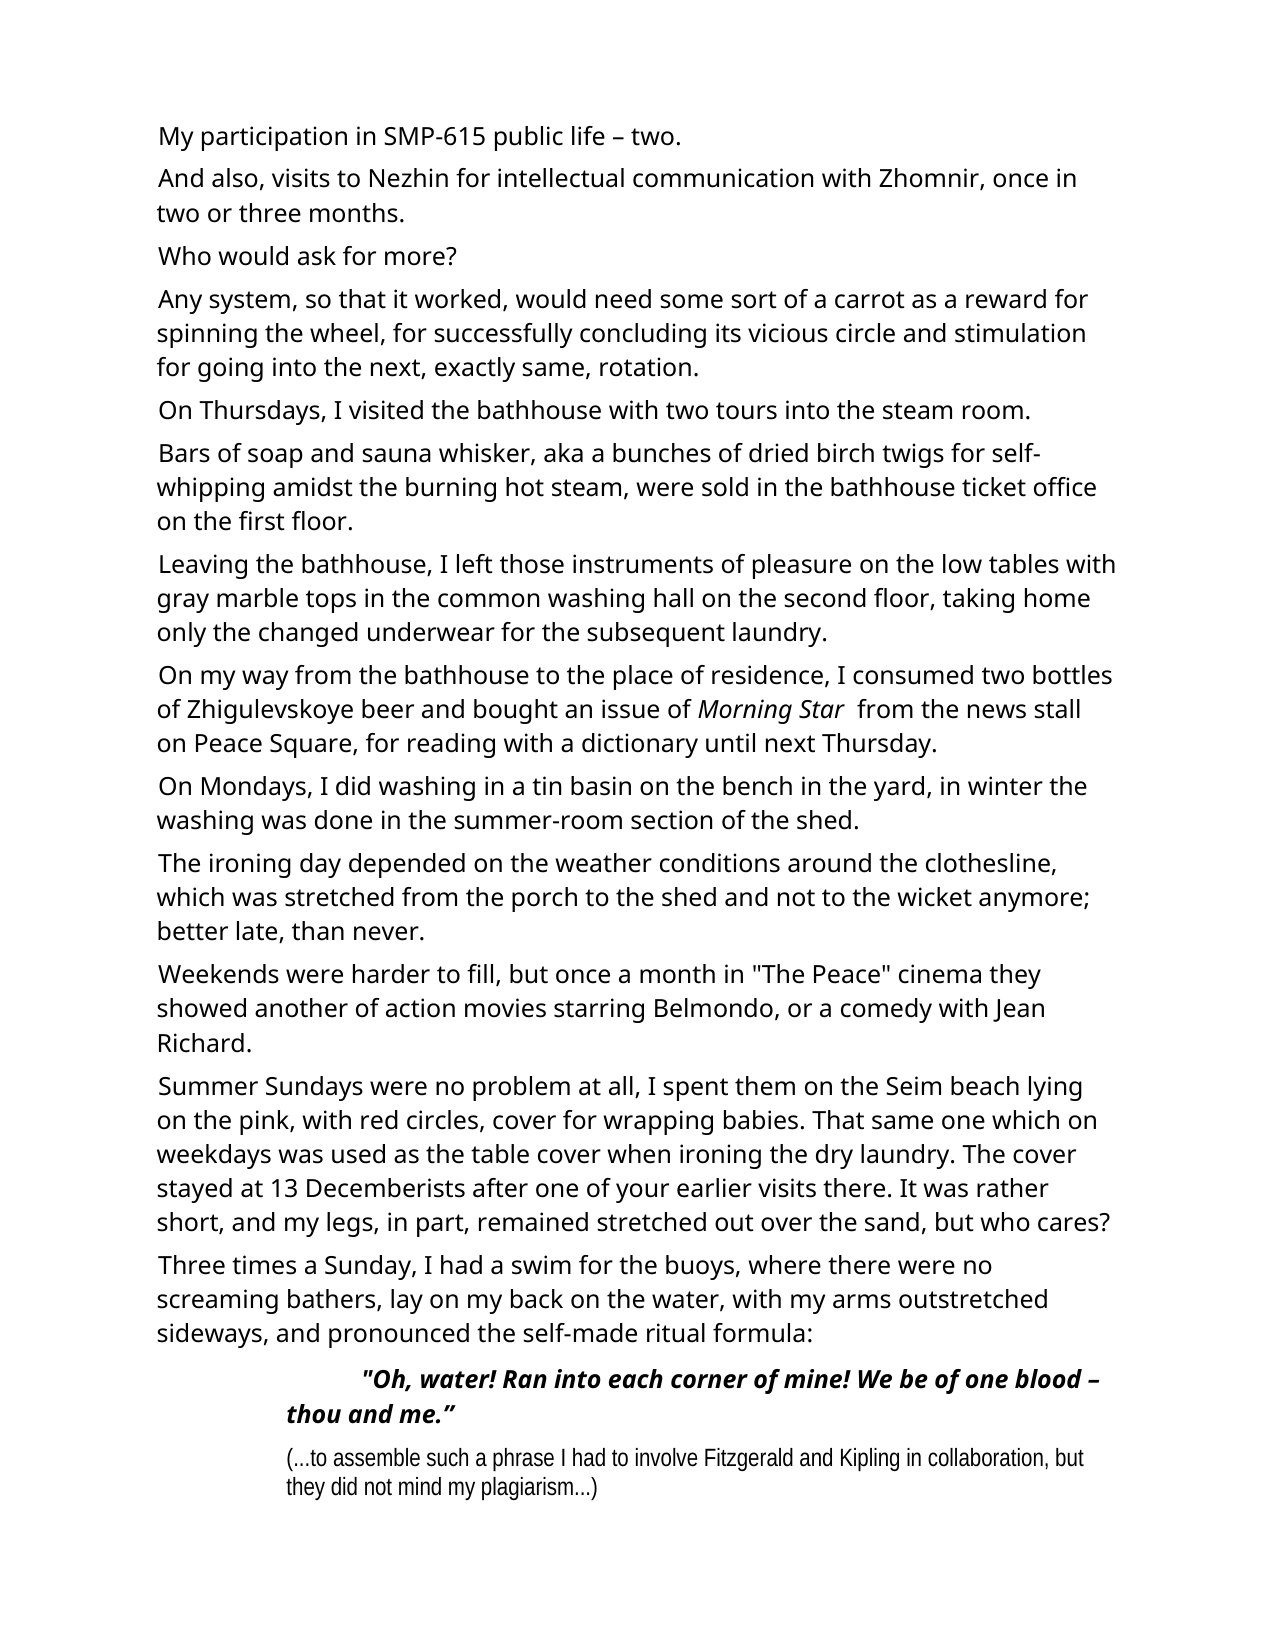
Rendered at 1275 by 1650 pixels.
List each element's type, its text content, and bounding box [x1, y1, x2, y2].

text Any system, so that it worked, would need some sort of a carrot as a reward for spinning the wheel, for successfully concluding its vicious circle and stimulation for going into the next, exactly same, rotation. [156, 281, 1118, 383]
text My participation in SMP-615 public life – two. [156, 118, 1118, 152]
text Who would ask for more? [156, 238, 1118, 272]
text And also, visits to Nezhin for intellectual communication with Zhomnir, once in two or three months. [156, 161, 1118, 229]
text "Oh, water! Ran into each corner of mine! We be of one blood – thou and me.” [286, 1362, 1118, 1430]
text Three times a Sunday, I had a swim for the buoys, where there were no screaming bathers, lay on my back on the water, with my arms outstretched sideways, and pronounced the self-made ritual formula: [156, 1247, 1118, 1350]
text Summer Sundays were no problem at all, I spent them on the Seim beach lying on the pink, with red circles, cover for wrapping babies. That same one which on weekdays was used as the table cover when ironing the dry laundry. The cover stayed at 13 Decemberists after one of your earlier visits there. It was rather short, and my legs, in part, remained stretched out over the sand, but who cares? [156, 1068, 1118, 1238]
text Weekends were harder to fill, but once a month in "The Peace" cinema they showed another of action movies starring Belmondo, or a comedy with Jean Richard. [156, 957, 1118, 1059]
text The ironing day depended on the weather conditions around the clothesline, which was stretched from the porch to the shed and not to the wicket anymore; better late, than never. [156, 846, 1118, 948]
text On Mondays, I did washing in a tin basin on the bench in the yard, in winter the washing was done in the summer-room section of the shed. [156, 769, 1118, 837]
list (...to assemble such a phrase I had to involve Fitzgerald and Kipling in collaboration, but they did not mind my plagiarism...) [286, 1443, 1118, 1500]
text On Thursdays, I visited the bathhouse with two tours into the steam room. [156, 392, 1118, 426]
text Bars of soap and sauna whisker, aka a bunches of dried birch twigs for self-whipping amidst the burning hot steam, were sold in the bathhouse ticket office on the first floor. [156, 435, 1118, 538]
text On my way from the bathhouse to the place of residence, I consumed two bottles of Zhigulevskoye beer and bought an issue of Morning Star from the news stall on Peace Square, for reading with a dictionary until next Thursday. [156, 658, 1118, 760]
text Leaving the bathhouse, I left those instruments of pleasure on the low tables with gray marble tops in the common washing hall on the second floor, taking home only the changed underwear for the subsequent laundry. [156, 547, 1118, 649]
